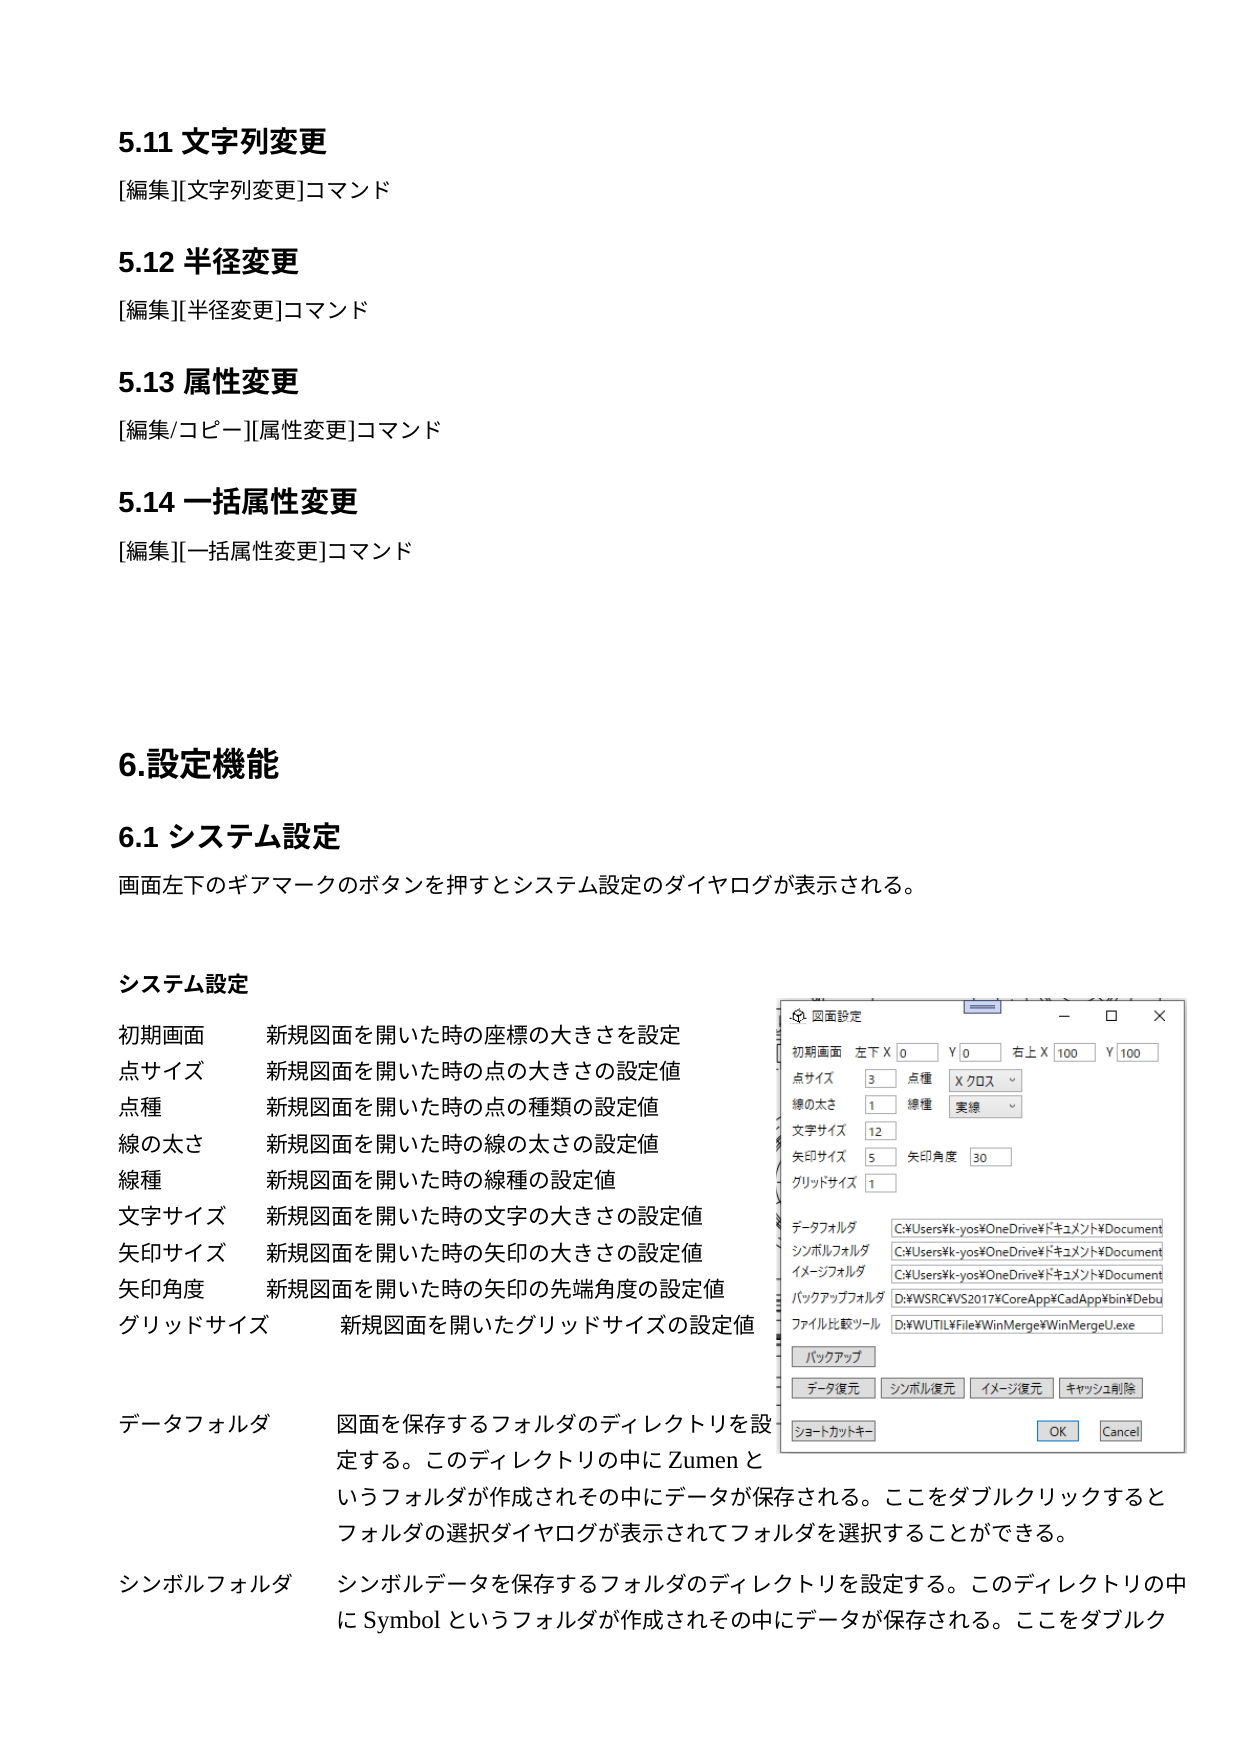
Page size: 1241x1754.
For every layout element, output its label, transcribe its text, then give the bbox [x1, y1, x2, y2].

text データフォルダ 図面を保存するフォルダのディレクトリを設定する。このディレクトリの中にZumenというフォルダが作成されその中にデータが保存される。ここをダブルクリックするとフォルダの選択ダイヤログが表示されてフォルダを選択することができる。 [118, 1407, 1187, 1548]
text 初期画面 新規図面を開いた時の座標の大きさを設定 点サイズ 新規図面を開いた時の点の大きさの設定値 点種 新規図面を開いた時の点の種類の設定値 線の太さ 新規図面を開いた時の線の太さの設定値 線種 新規図面を開いた時の線種の設定値 文字サイズ 新規図面を開いた時の文字の大きさの設定値 矢印サイズ 新規図面を開いた時の矢印の大きさの設定値 矢印角度 新規図面を開いた時の矢印の先端角度の設定値 グリッドサイズ 新規図面を開いたグリッドサイズの設定値 [118, 1018, 776, 1340]
subtitle 5.14 一括属性変更 [118, 479, 1187, 521]
text [編集][一括属性変更]コマンド [118, 534, 1187, 566]
text シンボルフォルダ シンボルデータを保存するフォルダのディレクトリを設定する。このディレクトリの中にSymbolというフォルダが作成されその中にデータが保存される。ここをダブルク [118, 1567, 1187, 1635]
subtitle 5.13 属性変更 [118, 359, 1187, 401]
text [編集][文字列変更]コマンド [118, 173, 1187, 204]
subtitle 5.11 文字列変更 [118, 118, 1187, 160]
text [編集/コピー][属性変更]コマンド [118, 413, 1187, 445]
subtitle 6.設定機能 [118, 738, 1187, 786]
picture [776, 998, 1188, 1454]
text [編集][半径変更]コマンド [118, 293, 1187, 325]
subtitle 5.12 半径変更 [118, 238, 1187, 281]
text システム設定 [118, 967, 1187, 998]
subtitle 6.1 システム設定 [118, 813, 1187, 856]
text 画面左下のギアマークのボタンを押すとシステム設定のダイヤログが表示される。 [118, 868, 1187, 900]
